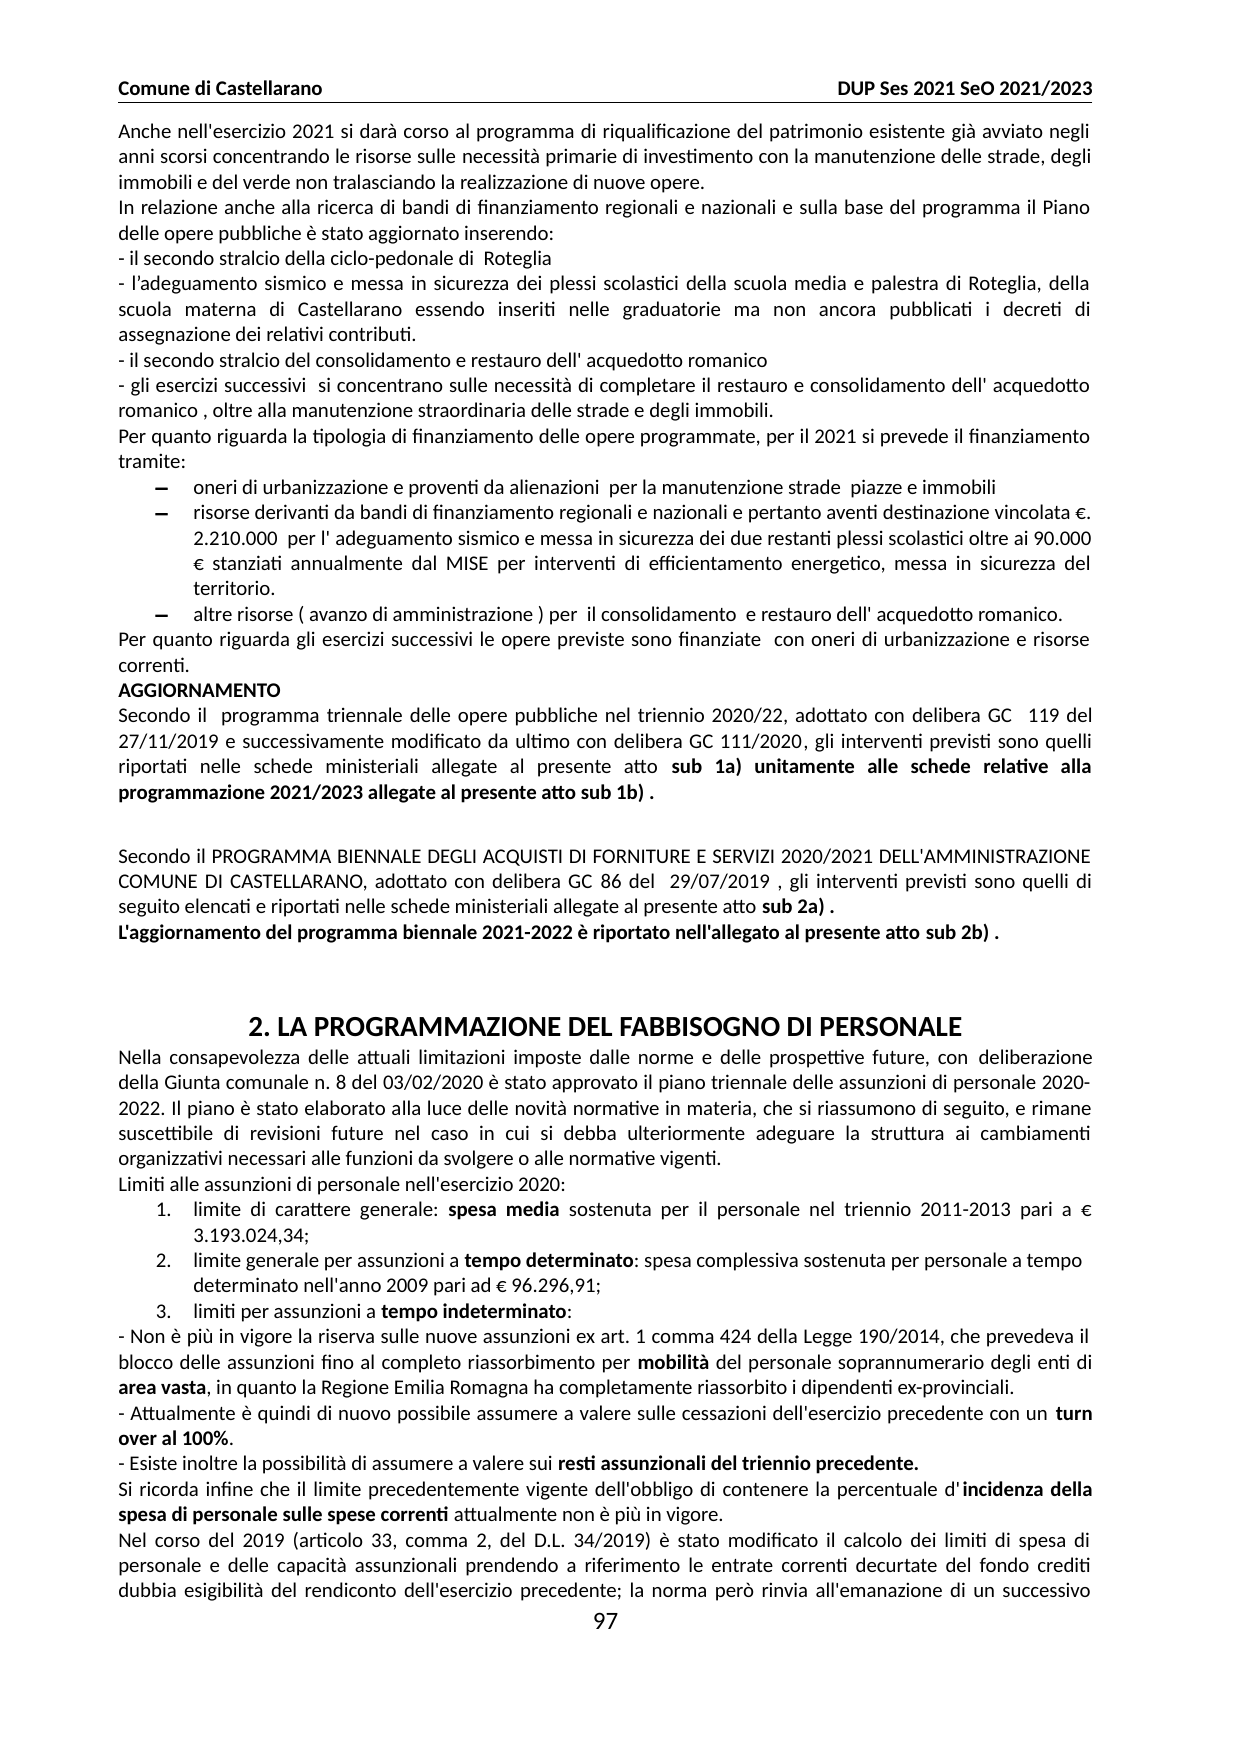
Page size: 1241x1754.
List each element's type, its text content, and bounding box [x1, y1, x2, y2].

text Secondo il PROGRAMMA BIENNALE DEGLI ACQUISTI DI FORNITURE E SERVIZI 2020/2021 DELL'AMMINISTRAZIONE COMUNE DI CASTELLARANO, adottato con delibera GC 86 del 29/07/2019 , gli interventi previsti sono quelli di seguito elencati e riportati nelle schede ministeriali allegate al presente atto sub 2a) . [118, 843, 1092, 919]
text - l’adeguamento sismico e messa in sicurezza dei plessi scolastici della scuola media e palestra di Roteglia, della scuola materna di Castellarano essendo inseriti nelle graduatorie ma non ancora pubblicati i decreti di assegnazione dei relativi contributi. [118, 271, 1092, 347]
text Per quanto riguarda la tipologia di finanziamento delle opere programmate, per il 2021 si prevede il finanziamento tramite: [118, 423, 1092, 474]
text L'aggiornamento del programma biennale 2021-2022 è riportato nell'allegato al presente atto sub 2b) . [118, 919, 1092, 944]
text Limiti alle assunzioni di personale nell'esercizio 2020: [118, 1171, 1092, 1196]
subtitle 2. LA PROGRAMMAZIONE DEL FABBISOGNO DI PERSONALE [118, 1008, 1092, 1044]
text - Attualmente è quindi di nuovo possibile assumere a valere sulle cessazioni dell'esercizio precedente con un turn over al 100%. [118, 1400, 1092, 1451]
list oneri di urbanizzazione e proventi da alienazioni per la manutenzione strade piazze e immobili [156, 474, 1092, 499]
list limiti per assunzioni a tempo indeterminato: [156, 1298, 1092, 1323]
text - Esiste inoltre la possibilità di assumere a valere sui resti assunzionali del triennio precedente. [118, 1451, 1092, 1476]
text - il secondo stralcio della ciclo-pedonale di Roteglia [118, 245, 1092, 271]
list limite di carattere generale: spesa media sostenuta per il personale nel triennio 2011-2013 pari a € 3.193.024,34; [156, 1196, 1092, 1247]
text Secondo il programma triennale delle opere pubbliche nel triennio 2020/22, adottato con delibera GC 119 del 27/11/2019 e successivamente modificato da ultimo con delibera GC 111/2020, gli interventi previsti sono quelli riportati nelle schede ministeriali allegate al presente atto sub 1a) unitamente alle schede relative alla programmazione 2021/2023 allegate al presente atto sub 1b) . [118, 703, 1092, 804]
text Nella consapevolezza delle attuali limitazioni imposte dalle norme e delle prospettive future, con deliberazione della Giunta comunale n. 8 del 03/02/2020 è stato approvato il piano triennale delle assunzioni di personale 2020-2022. Il piano è stato elaborato alla luce delle novità normative in materia, che si riassumono di seguito, e rimane suscettibile di revisioni future nel caso in cui si debba ulteriormente adeguare la struttura ai cambiamenti organizzativi necessari alle funzioni da svolgere o alle normative vigenti. [118, 1044, 1092, 1171]
text - Non è più in vigore la riserva sulle nuove assunzioni ex art. 1 comma 424 della Legge 190/2014, che prevedeva il blocco delle assunzioni fino al completo riassorbimento per mobilità del personale soprannumerario degli enti di area vasta, in quanto la Regione Emilia Romagna ha completamente riassorbito i dipendenti ex-provinciali. [118, 1323, 1092, 1400]
text - gli esercizi successivi si concentrano sulle necessità di completare il restauro e consolidamento dell' acquedotto romanico , oltre alla manutenzione straordinaria delle strade e degli immobili. [118, 372, 1092, 423]
list risorse derivanti da bandi di finanziamento regionali e nazionali e pertanto aventi destinazione vincolata €. 2.210.000 per l' adeguamento sismico e messa in sicurezza dei due restanti plessi scolastici oltre ai 90.000 € stanziati annualmente dal MISE per interventi di efficientamento energetico, messa in sicurezza del territorio. [156, 499, 1092, 601]
list altre risorse ( avanzo di amministrazione ) per il consolidamento e restauro dell' acquedotto romanico. [156, 601, 1092, 626]
text Per quanto riguarda gli esercizi successivi le opere previste sono finanziate con oneri di urbanizzazione e risorse correnti. [118, 626, 1092, 677]
list limite generale per assunzioni a tempo determinato: spesa complessiva sostenuta per personale a tempo determinato nell'anno 2009 pari ad € 96.296,91; [156, 1247, 1092, 1298]
text Anche nell'esercizio 2021 si darà corso al programma di riqualificazione del patrimonio esistente già avviato negli anni scorsi concentrando le risorse sulle necessità primarie di investimento con la manutenzione delle strade, degli immobili e del verde non tralasciando la realizzazione di nuove opere. [118, 118, 1092, 194]
text Nel corso del 2019 (articolo 33, comma 2, del D.L. 34/2019) è stato modificato il calcolo dei limiti di spesa di personale e delle capacità assunzionali prendendo a riferimento le entrate correnti decurtate del fondo crediti dubbia esigibilità del rendiconto dell'esercizio precedente; la norma però rinvia all'emanazione di un successivo [118, 1527, 1092, 1603]
text In relazione anche alla ricerca di bandi di finanziamento regionali e nazionali e sulla base del programma il Piano delle opere pubbliche è stato aggiornato inserendo: [118, 194, 1092, 245]
text Si ricorda infine che il limite precedentemente vigente dell'obbligo di contenere la percentuale d'incidenza della spesa di personale sulle spese correnti attualmente non è più in vigore. [118, 1476, 1092, 1527]
text - il secondo stralcio del consolidamento e restauro dell' acquedotto romanico [118, 347, 1092, 372]
text AGGIORNAMENTO [118, 677, 1092, 703]
